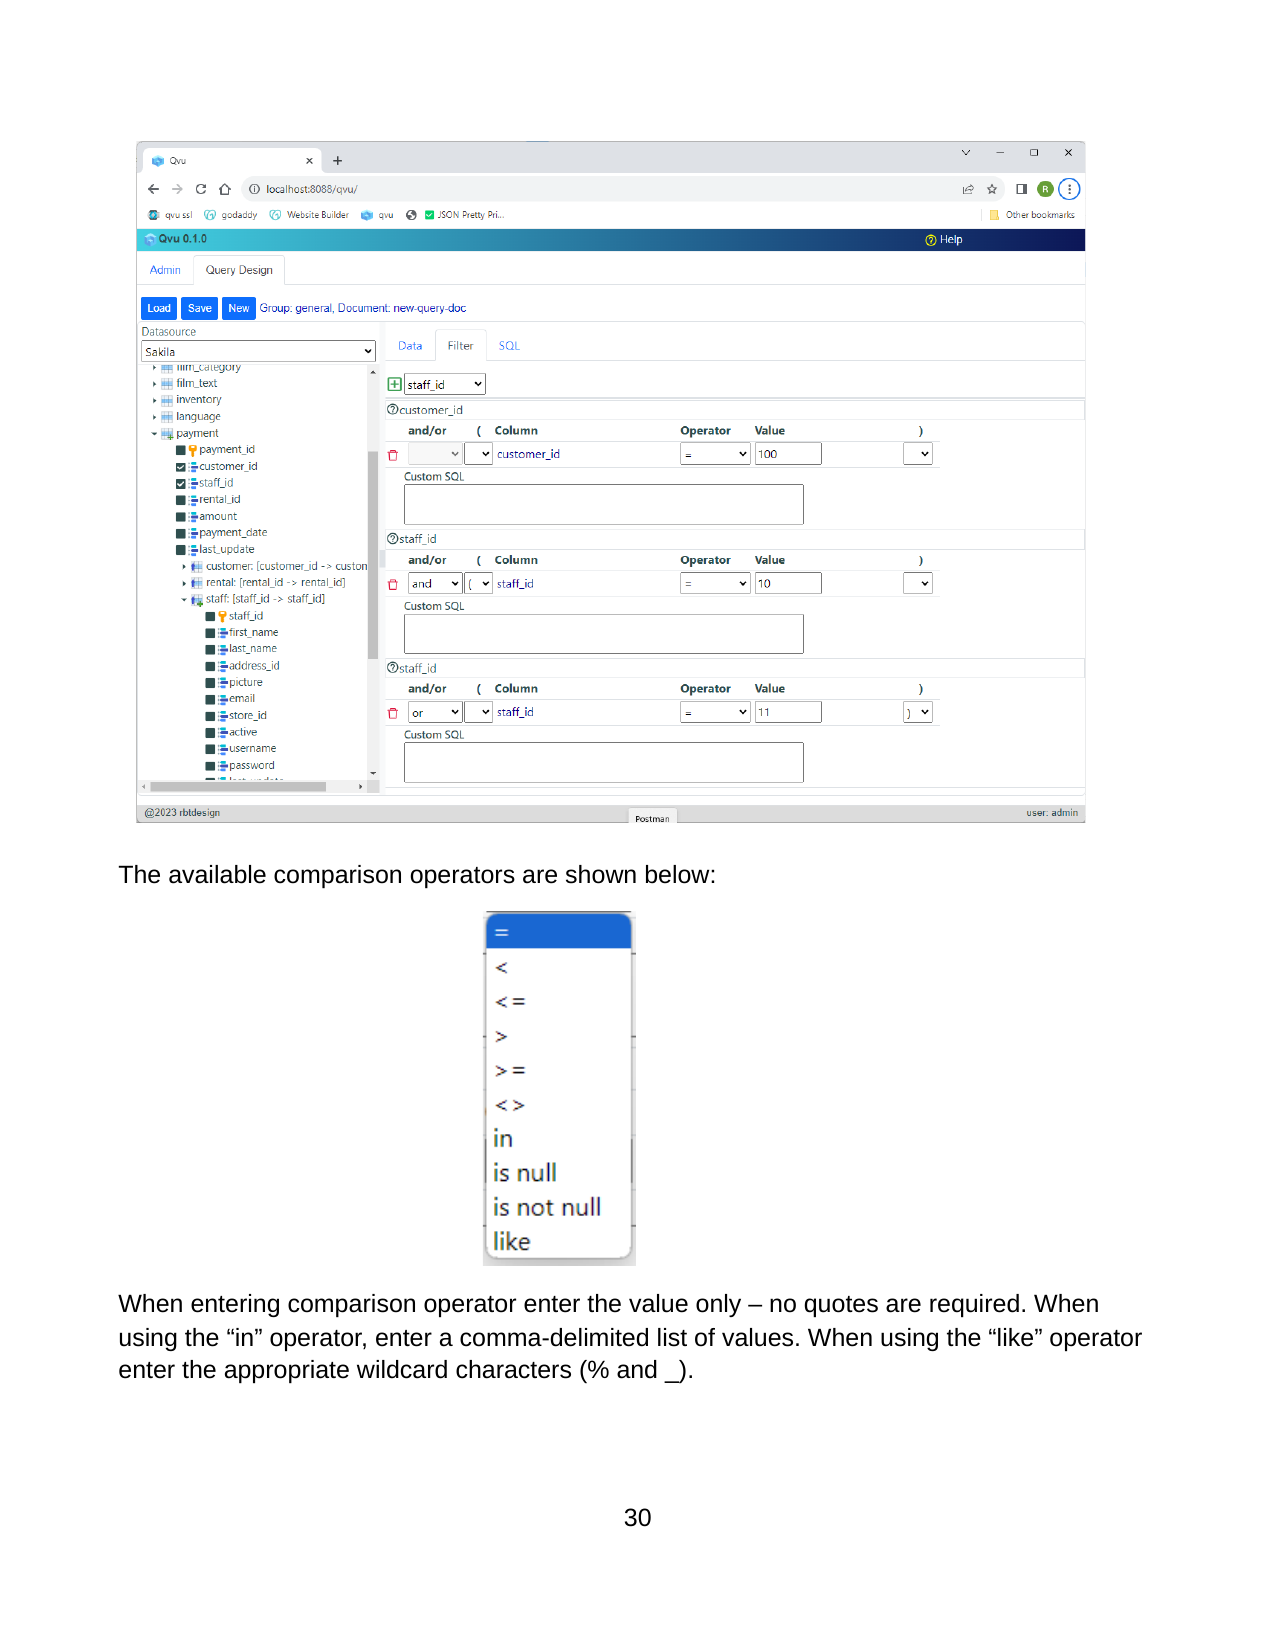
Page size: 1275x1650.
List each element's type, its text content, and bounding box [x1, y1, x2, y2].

picture [482, 911, 636, 1266]
picture [136, 141, 1086, 823]
text The available comparison operators are shown below: [118, 860, 1157, 889]
text When entering comparison operator enter the value only – no quotes are required. When using the “in” operator, enter a comma-delimited list of values. When using the “like” operator enter the appropriate wildcard characters (% and _). [118, 1289, 1157, 1384]
